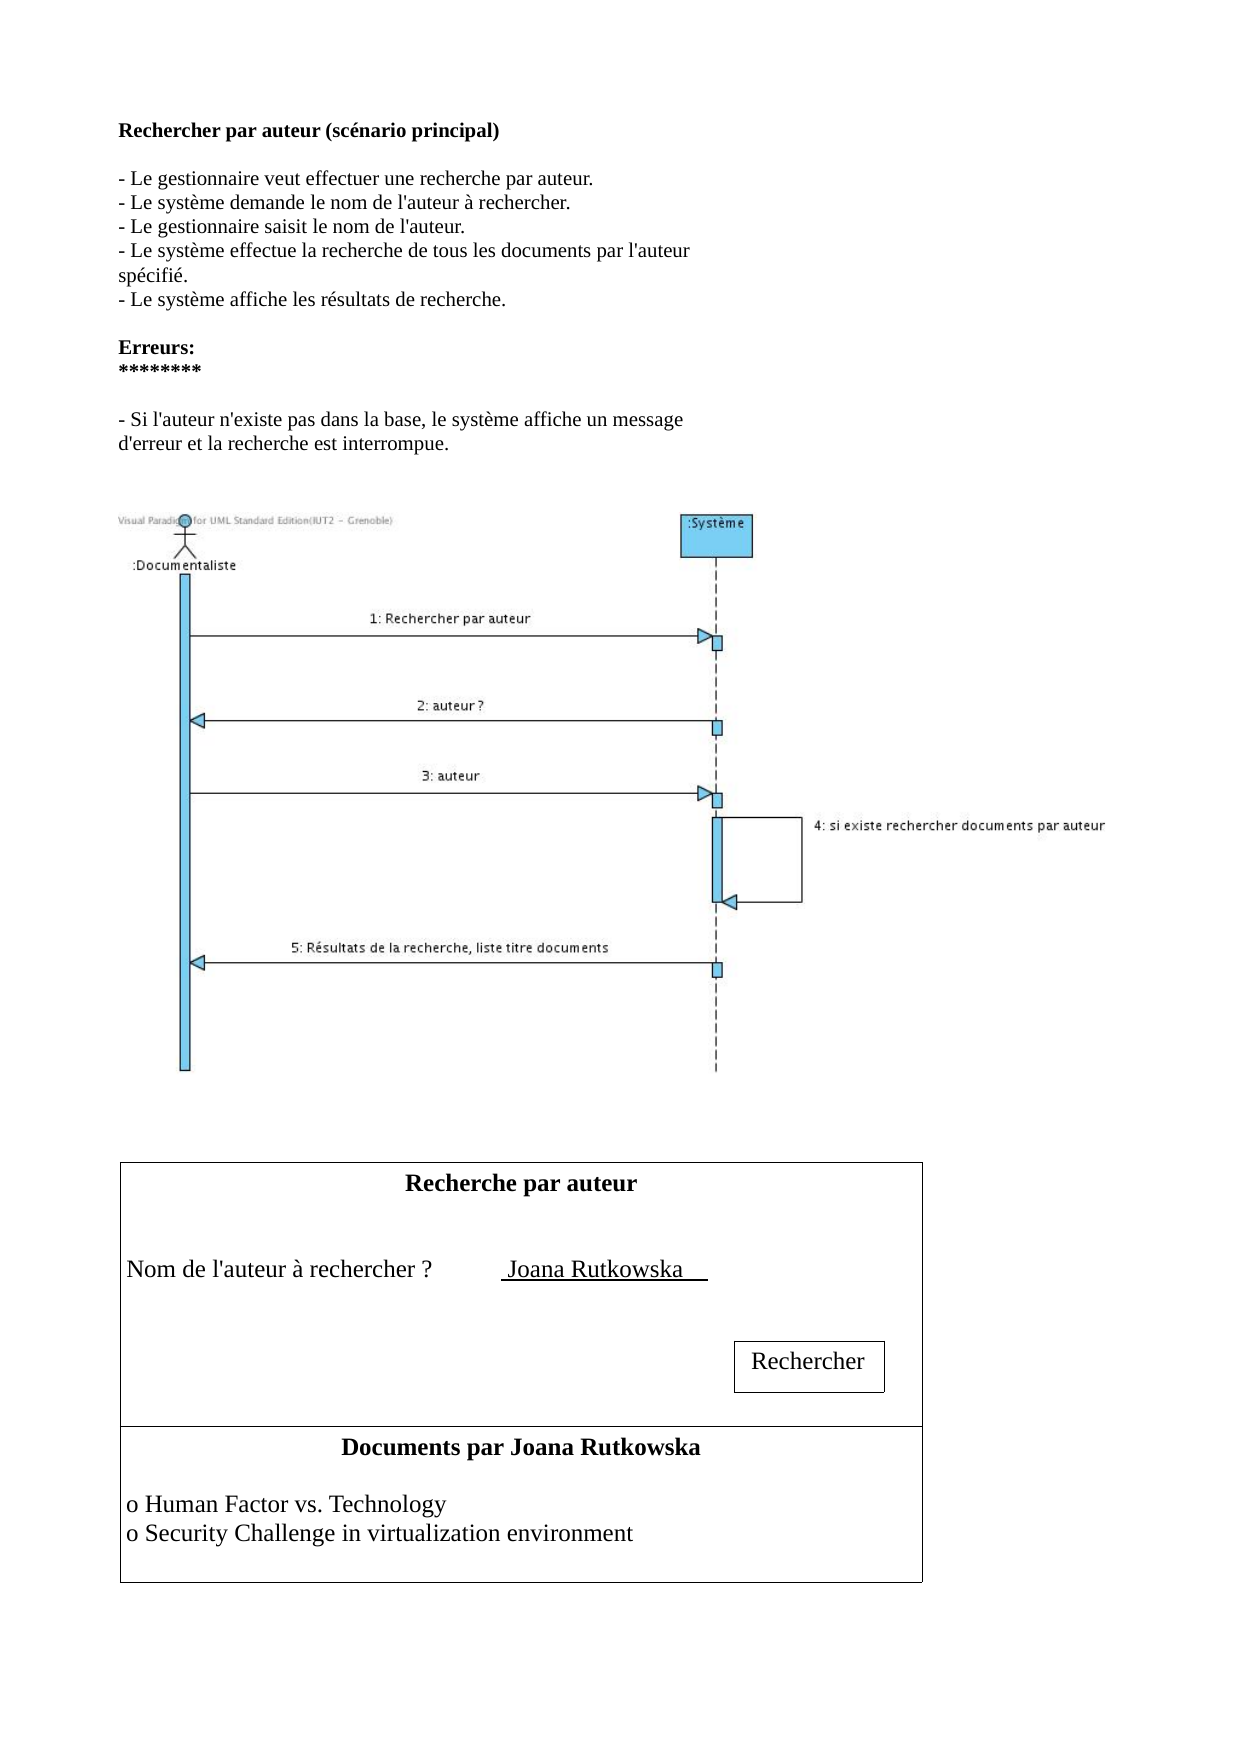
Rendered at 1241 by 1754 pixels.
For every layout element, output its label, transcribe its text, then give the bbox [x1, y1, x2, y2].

text - Le système demande le nom de l'auteur à rechercher. [118, 190, 1122, 214]
text - Le système affiche les résultats de recherche. [118, 287, 1122, 311]
table_header Recherche par auteur Nom de l'auteur à rechercher ? Joana Rutkowska [121, 1163, 922, 1426]
text - Si l'auteur n'existe pas dans la base, le système affiche un message [118, 407, 1122, 431]
text d'erreur et la recherche est interrompue. [118, 431, 1122, 455]
text Rechercher par auteur (scénario principal) [118, 118, 1122, 142]
text - Le gestionnaire veut effectuer une recherche par auteur. [118, 166, 1122, 190]
text Erreurs: [118, 335, 1122, 359]
text ******** [118, 359, 1122, 383]
text spécifié. [118, 262, 1122, 287]
table_header Rechercher [735, 1342, 884, 1392]
picture [118, 512, 1122, 1076]
text - Le gestionnaire saisit le nom de l'auteur. [118, 214, 1122, 238]
table_cell Documents par Joana Rutkowska o Human Factor vs. Technology o Security Challenge in virtualization environment [121, 1427, 922, 1582]
text - Le système effectue la recherche de tous les documents par l'auteur [118, 238, 1122, 262]
